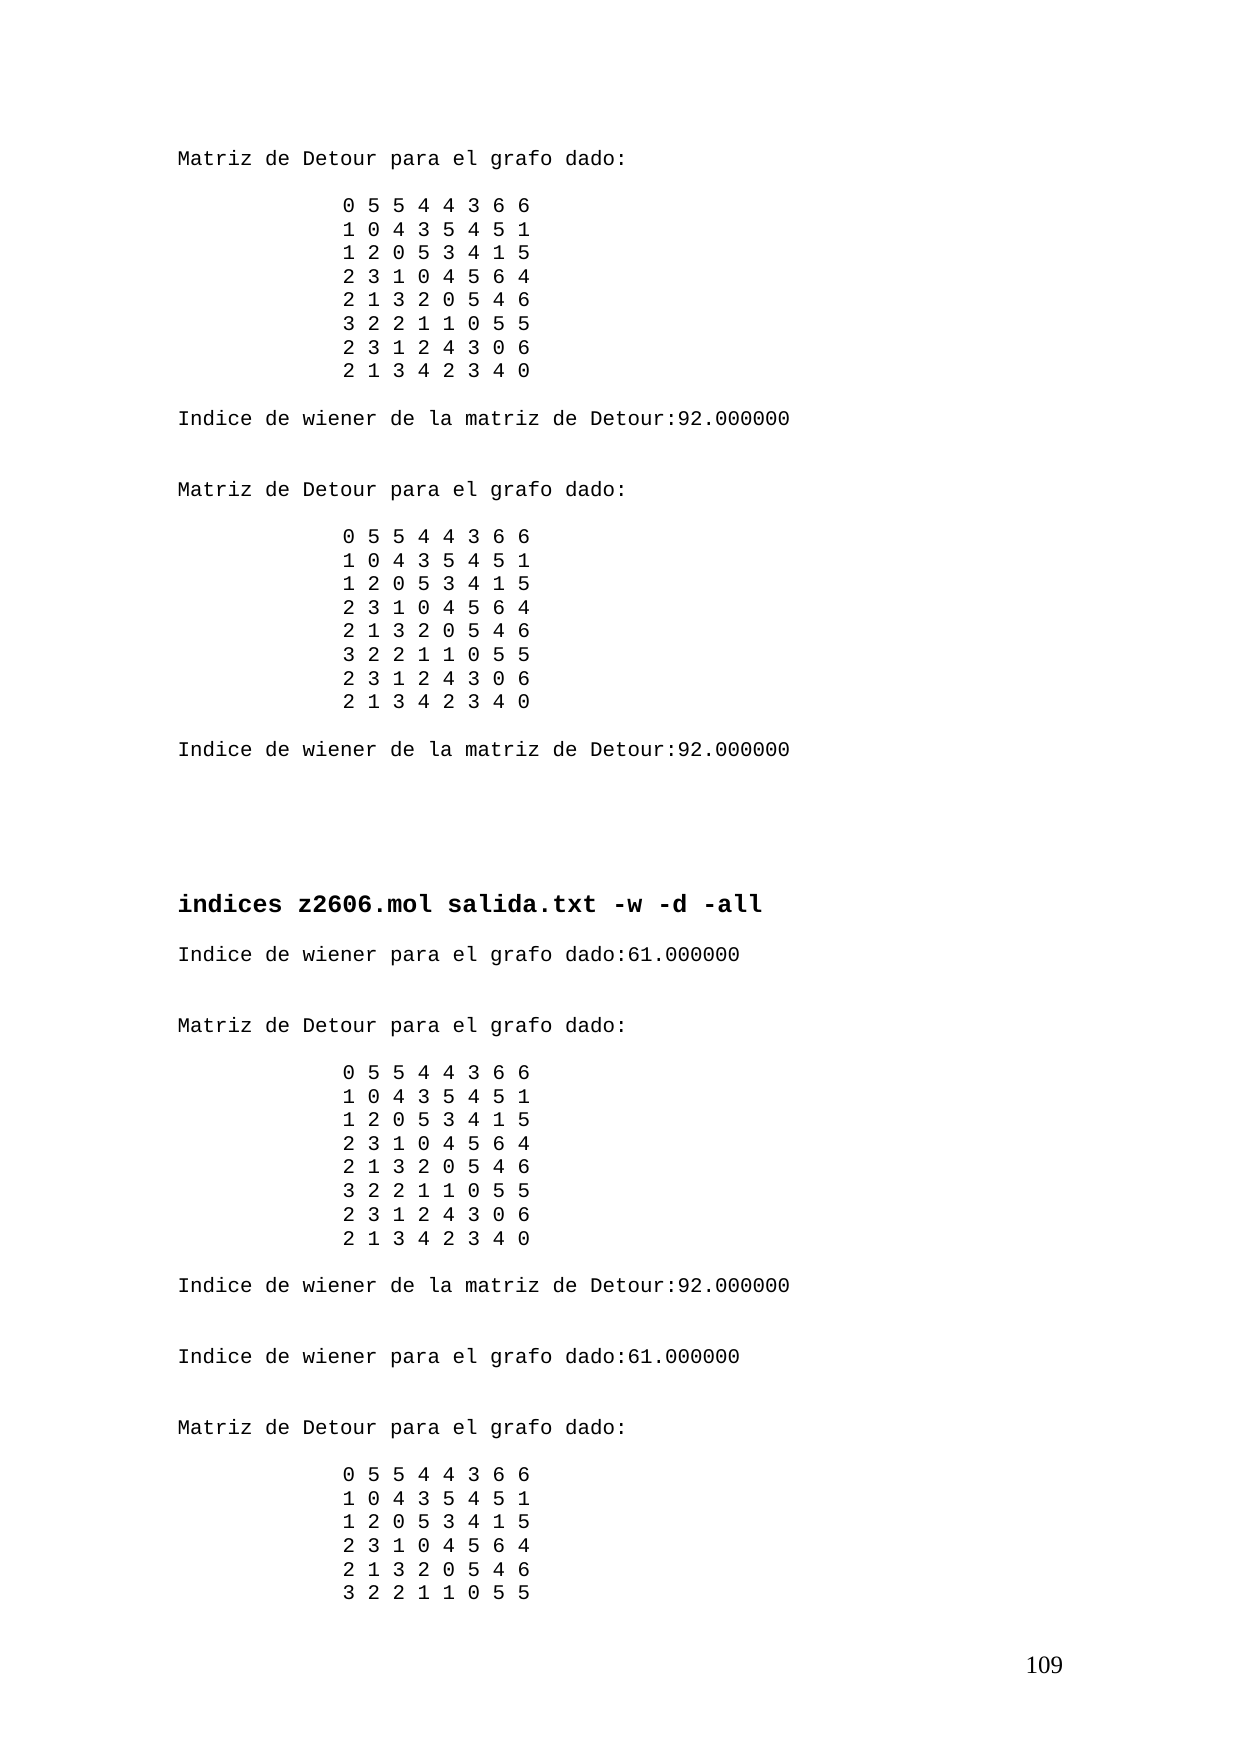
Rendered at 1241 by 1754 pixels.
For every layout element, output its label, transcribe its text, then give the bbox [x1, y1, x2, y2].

subtitle 2 1 3 2 0 5 4 6 [177, 1157, 1063, 1180]
subtitle 3 2 2 1 1 0 5 5 [177, 1582, 1063, 1606]
subtitle 2 1 3 2 0 5 4 6 [177, 1558, 1063, 1582]
subtitle Indice de wiener para el grafo dado:61.000000 [177, 944, 1063, 967]
subtitle 2 3 1 2 4 3 0 6 [177, 1204, 1063, 1227]
subtitle 2 3 1 0 4 5 6 4 [177, 266, 1063, 289]
subtitle Indice de wiener de la matriz de Detour:92.000000 [177, 739, 1063, 762]
subtitle 1 2 0 5 3 4 1 5 [177, 1109, 1063, 1133]
subtitle 0 5 5 4 4 3 6 6 [177, 1464, 1063, 1488]
subtitle 1 2 0 5 3 4 1 5 [177, 242, 1063, 266]
subtitle 1 2 0 5 3 4 1 5 [177, 573, 1063, 597]
subtitle 2 1 3 4 2 3 4 0 [177, 1227, 1063, 1251]
subtitle Matriz de Detour para el grafo dado: [177, 1015, 1063, 1038]
subtitle 2 3 1 0 4 5 6 4 [177, 597, 1063, 621]
subtitle Indice de wiener de la matriz de Detour:92.000000 [177, 408, 1063, 431]
subtitle 1 0 4 3 5 4 5 1 [177, 1086, 1063, 1109]
subtitle 1 0 4 3 5 4 5 1 [177, 1488, 1063, 1511]
subtitle 2 1 3 2 0 5 4 6 [177, 621, 1063, 644]
subtitle 3 2 2 1 1 0 5 5 [177, 313, 1063, 337]
subtitle 0 5 5 4 4 3 6 6 [177, 1062, 1063, 1086]
subtitle 2 3 1 2 4 3 0 6 [177, 668, 1063, 691]
subtitle 0 5 5 4 4 3 6 6 [177, 195, 1063, 218]
subtitle 3 2 2 1 1 0 5 5 [177, 1180, 1063, 1204]
subtitle Matriz de Detour para el grafo dado: [177, 479, 1063, 502]
subtitle 2 3 1 0 4 5 6 4 [177, 1535, 1063, 1558]
subtitle 3 2 2 1 1 0 5 5 [177, 644, 1063, 668]
subtitle indices z2606.mol salida.txt -w -d -all [177, 892, 1063, 920]
subtitle 2 3 1 2 4 3 0 6 [177, 337, 1063, 360]
subtitle 1 0 4 3 5 4 5 1 [177, 218, 1063, 242]
subtitle Indice de wiener de la matriz de Detour:92.000000 [177, 1275, 1063, 1298]
subtitle 2 1 3 2 0 5 4 6 [177, 289, 1063, 313]
subtitle 1 0 4 3 5 4 5 1 [177, 549, 1063, 573]
subtitle Matriz de Detour para el grafo dado: [177, 148, 1063, 171]
subtitle 2 3 1 0 4 5 6 4 [177, 1133, 1063, 1157]
subtitle 0 5 5 4 4 3 6 6 [177, 526, 1063, 549]
subtitle Indice de wiener para el grafo dado:61.000000 [177, 1346, 1063, 1369]
subtitle 1 2 0 5 3 4 1 5 [177, 1511, 1063, 1535]
subtitle 2 1 3 4 2 3 4 0 [177, 360, 1063, 384]
subtitle 2 1 3 4 2 3 4 0 [177, 691, 1063, 715]
subtitle Matriz de Detour para el grafo dado: [177, 1417, 1063, 1440]
